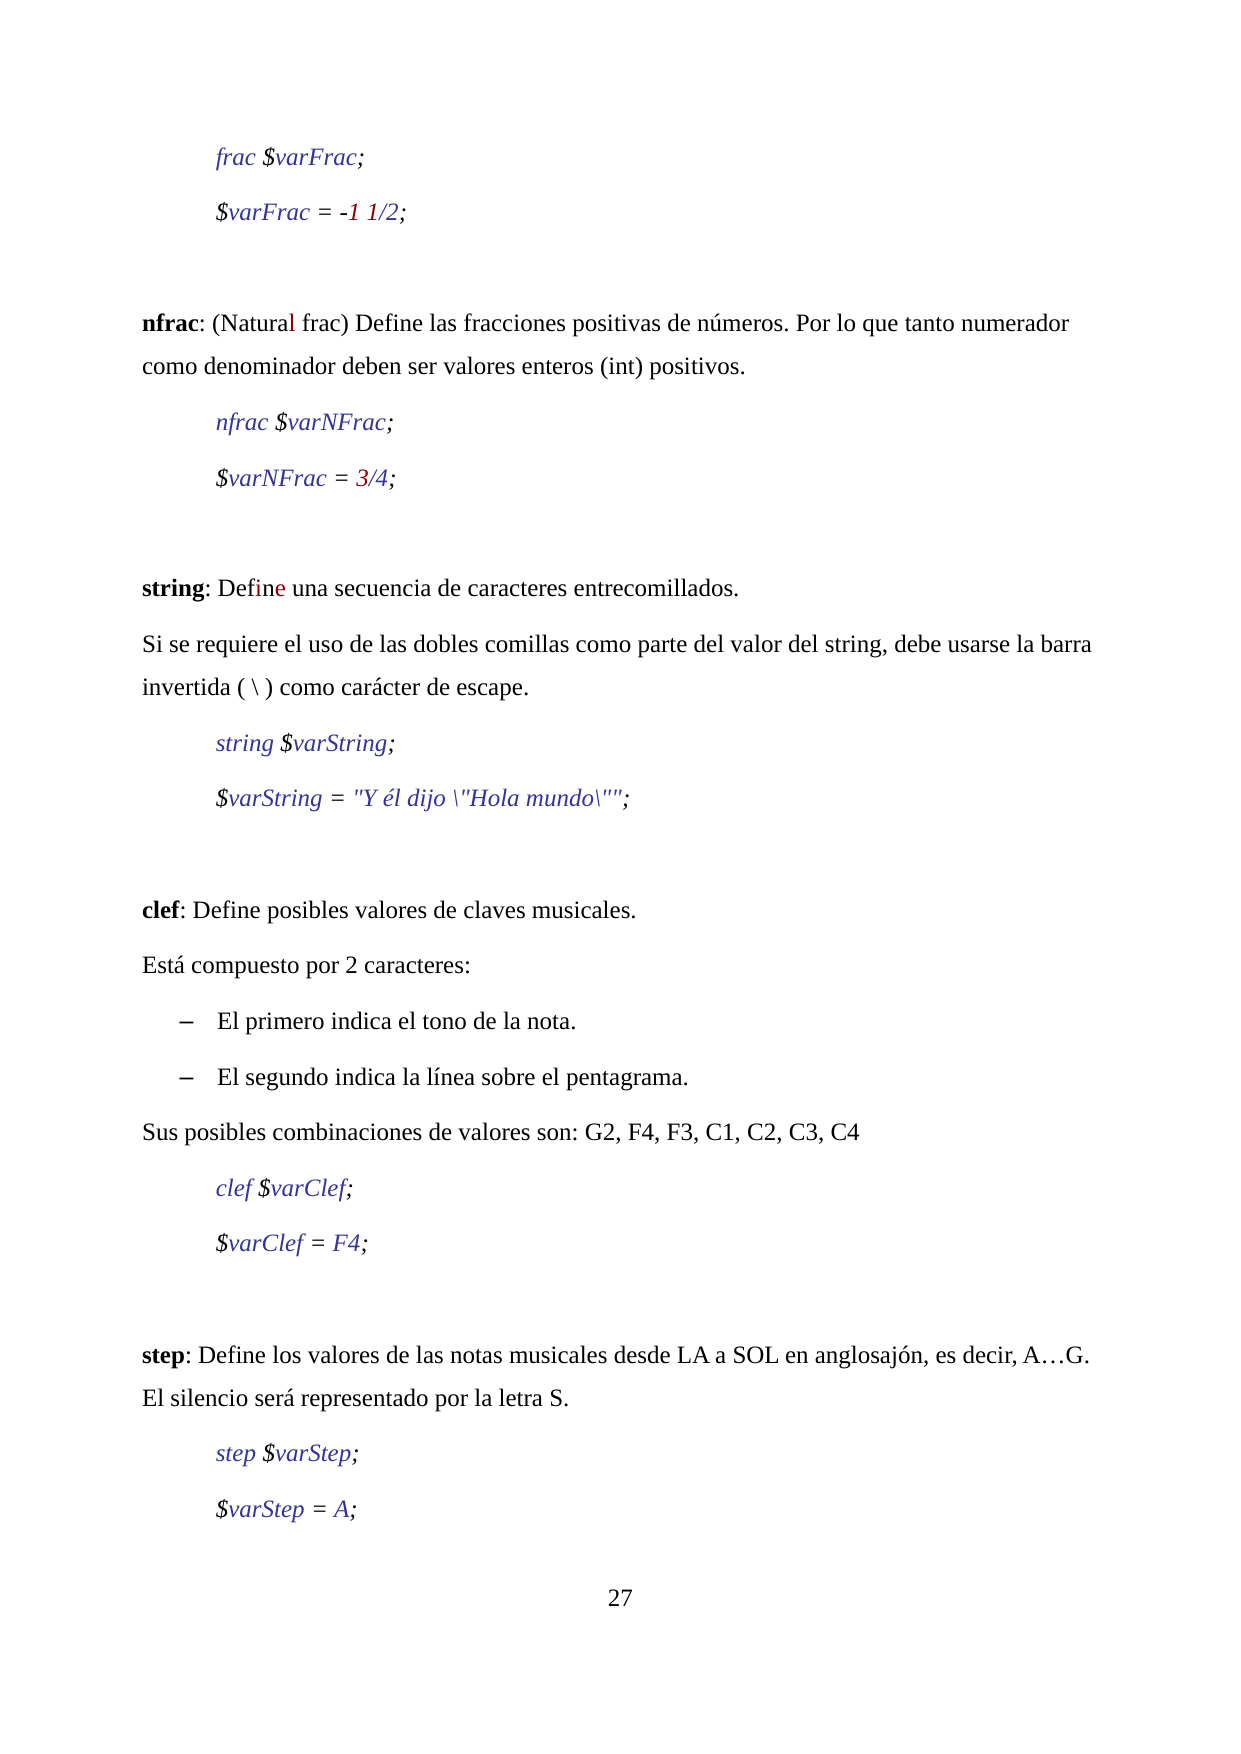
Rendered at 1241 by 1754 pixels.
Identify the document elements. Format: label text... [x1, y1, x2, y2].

text $varStep = A; [142, 1494, 1098, 1523]
list El primero indica el tono de la nota. [179, 1006, 1098, 1035]
text step: Define los valores de las notas musicales desde LA a SOL en anglosajón, es decir, A…G. El silencio será representado por la letra S. [142, 1340, 1098, 1412]
list El segundo indica la línea sobre el pentagrama. [179, 1062, 1098, 1090]
text frac $varFrac; [142, 142, 1098, 171]
text clef: Define posibles valores de claves musicales. [142, 895, 1098, 923]
text $varFrac = -1 1/2; [142, 197, 1098, 226]
text nfrac $varNFrac; [142, 407, 1098, 436]
text Sus posibles combinaciones de valores son: G2, F4, F3, C1, C2, C3, C4 [142, 1117, 1098, 1146]
text clef $varClef; [142, 1173, 1098, 1202]
text $varString = "Y él dijo \"Hola mundo\""; [142, 783, 1098, 812]
text nfrac: (Natural frac) Define las fracciones positivas de números. Por lo que tanto numerador como denominador deben ser valores enteros (int) positivos. [142, 308, 1098, 380]
text $varNFrac = 3/4; [142, 463, 1098, 491]
text Si se requiere el uso de las dobles comillas como parte del valor del string, debe usarse la barra invertida ( \ ) como carácter de escape. [142, 629, 1098, 701]
text string $varString; [142, 728, 1098, 757]
text Está compuesto por 2 caracteres: [142, 950, 1098, 979]
text step $varStep; [142, 1438, 1098, 1467]
text $varClef = F4; [142, 1228, 1098, 1257]
text string: Define una secuencia de caracteres entrecomillados. [142, 573, 1098, 602]
